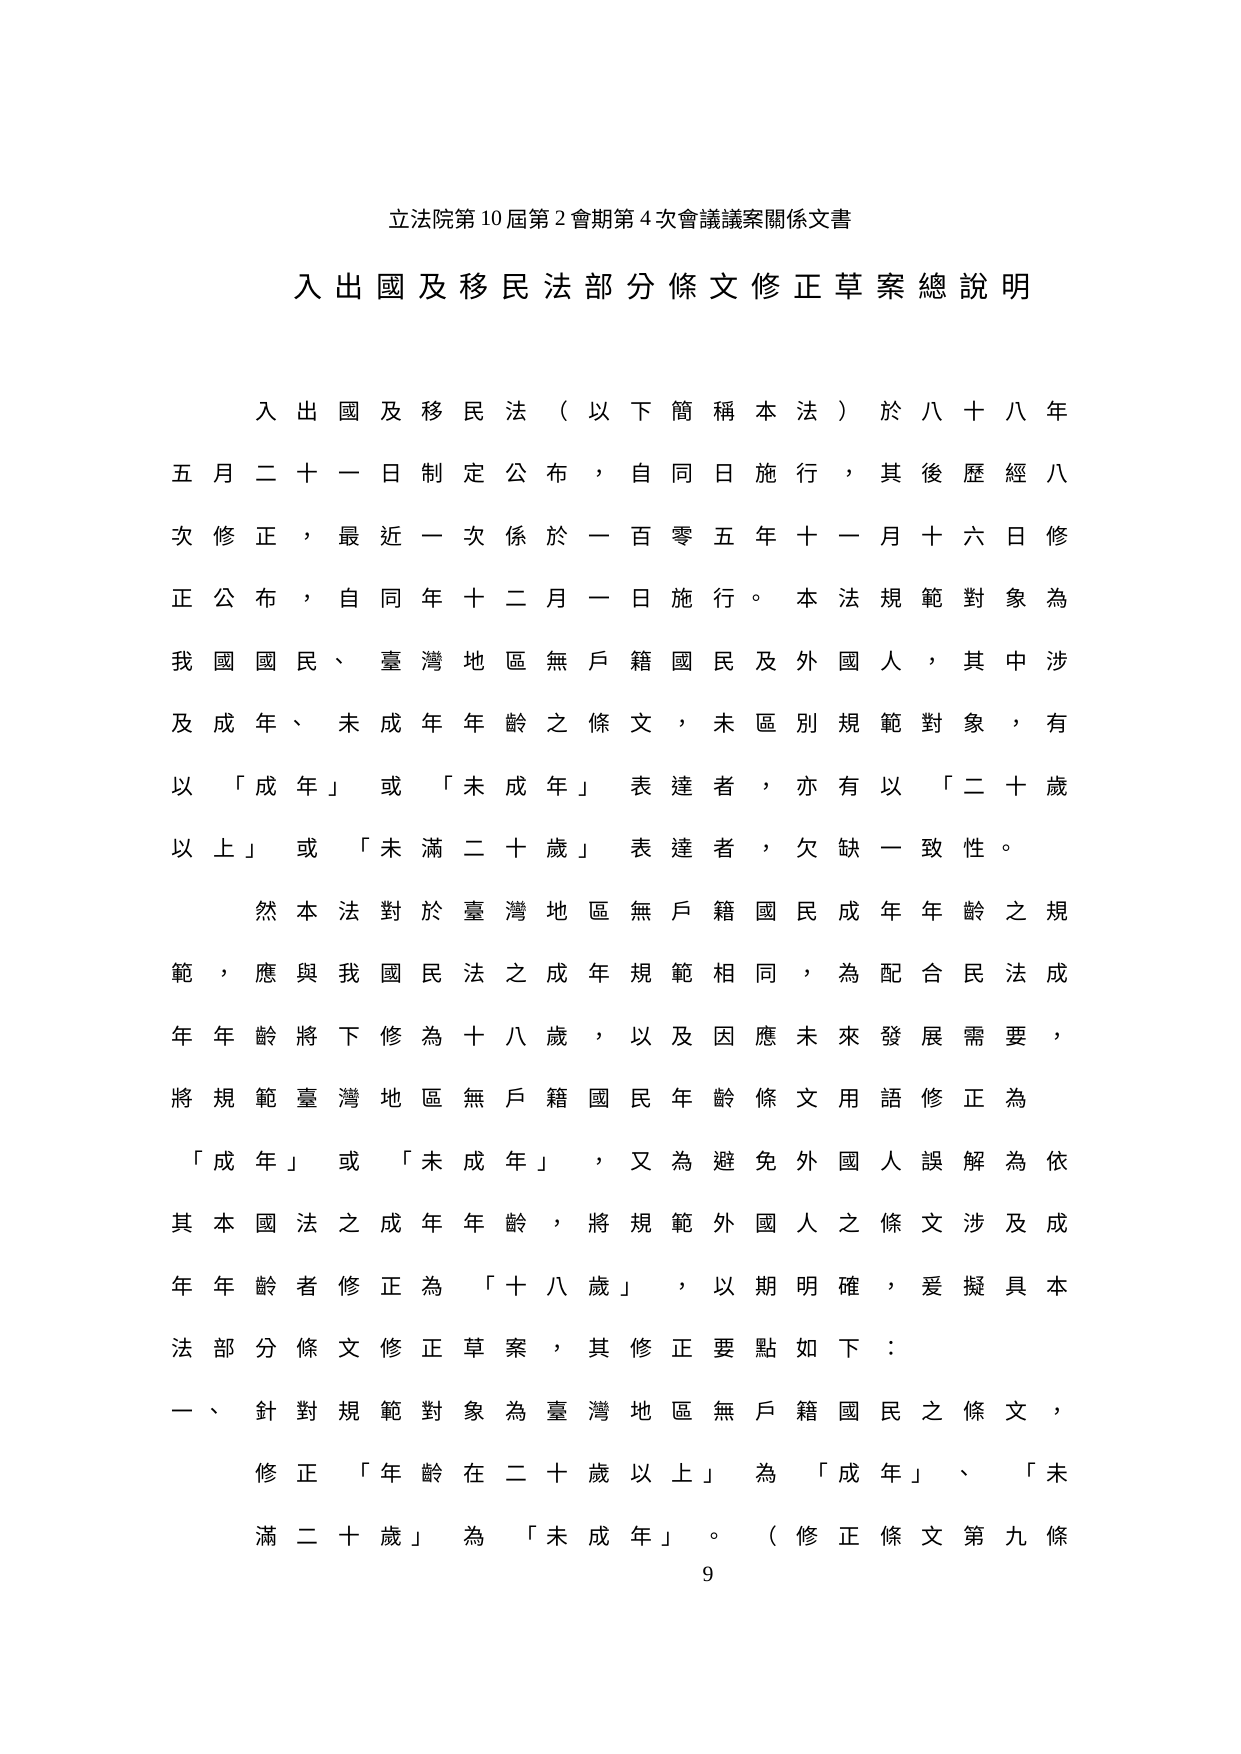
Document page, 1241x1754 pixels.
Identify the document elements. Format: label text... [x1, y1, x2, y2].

text 入出國及移民法（以下簡稱本法）於八十八年五月二十一日制定公布，自同日施行，其後歷經八次修正，最近一次係於一百零五年十一月十六日修正公布，自同年十二月一日施行。本法規範對象為我國國民、臺灣地區無戶籍國民及外國人，其中涉及成年、未成年年齡之條文，未區別規範對象，有以「成年」或「未成年」表達者，亦有以「二十歲以上」或「未滿二十歲」表達者，欠缺一致性。 [162, 368, 1078, 868]
text 然本法對於臺灣地區無戶籍國民成年年齡之規範，應與我國民法之成年規範相同，為配合民法成年年齡將下修為十八歲，以及因應未來發展需要，將規範臺灣地區無戶籍國民年齡條文用語修正為「成年」或「未成年」，又為避免外國人誤解為依其本國法之成年年齡，將規範外國人之條文涉及成年年齡者修正為「十八歲」，以期明確，爰擬具本法部分條文修正草案，其修正要點如下： [162, 868, 1078, 1368]
text 入出國及移民法部分條文修正草案總說明 [272, 243, 1078, 306]
text 一、針對規範對象為臺灣地區無戶籍國民之條文，修正「年齡在二十歲以上」為「成年」、「未滿二十歲」為「未成年」。（修正條文第九條 [162, 1368, 1078, 1556]
